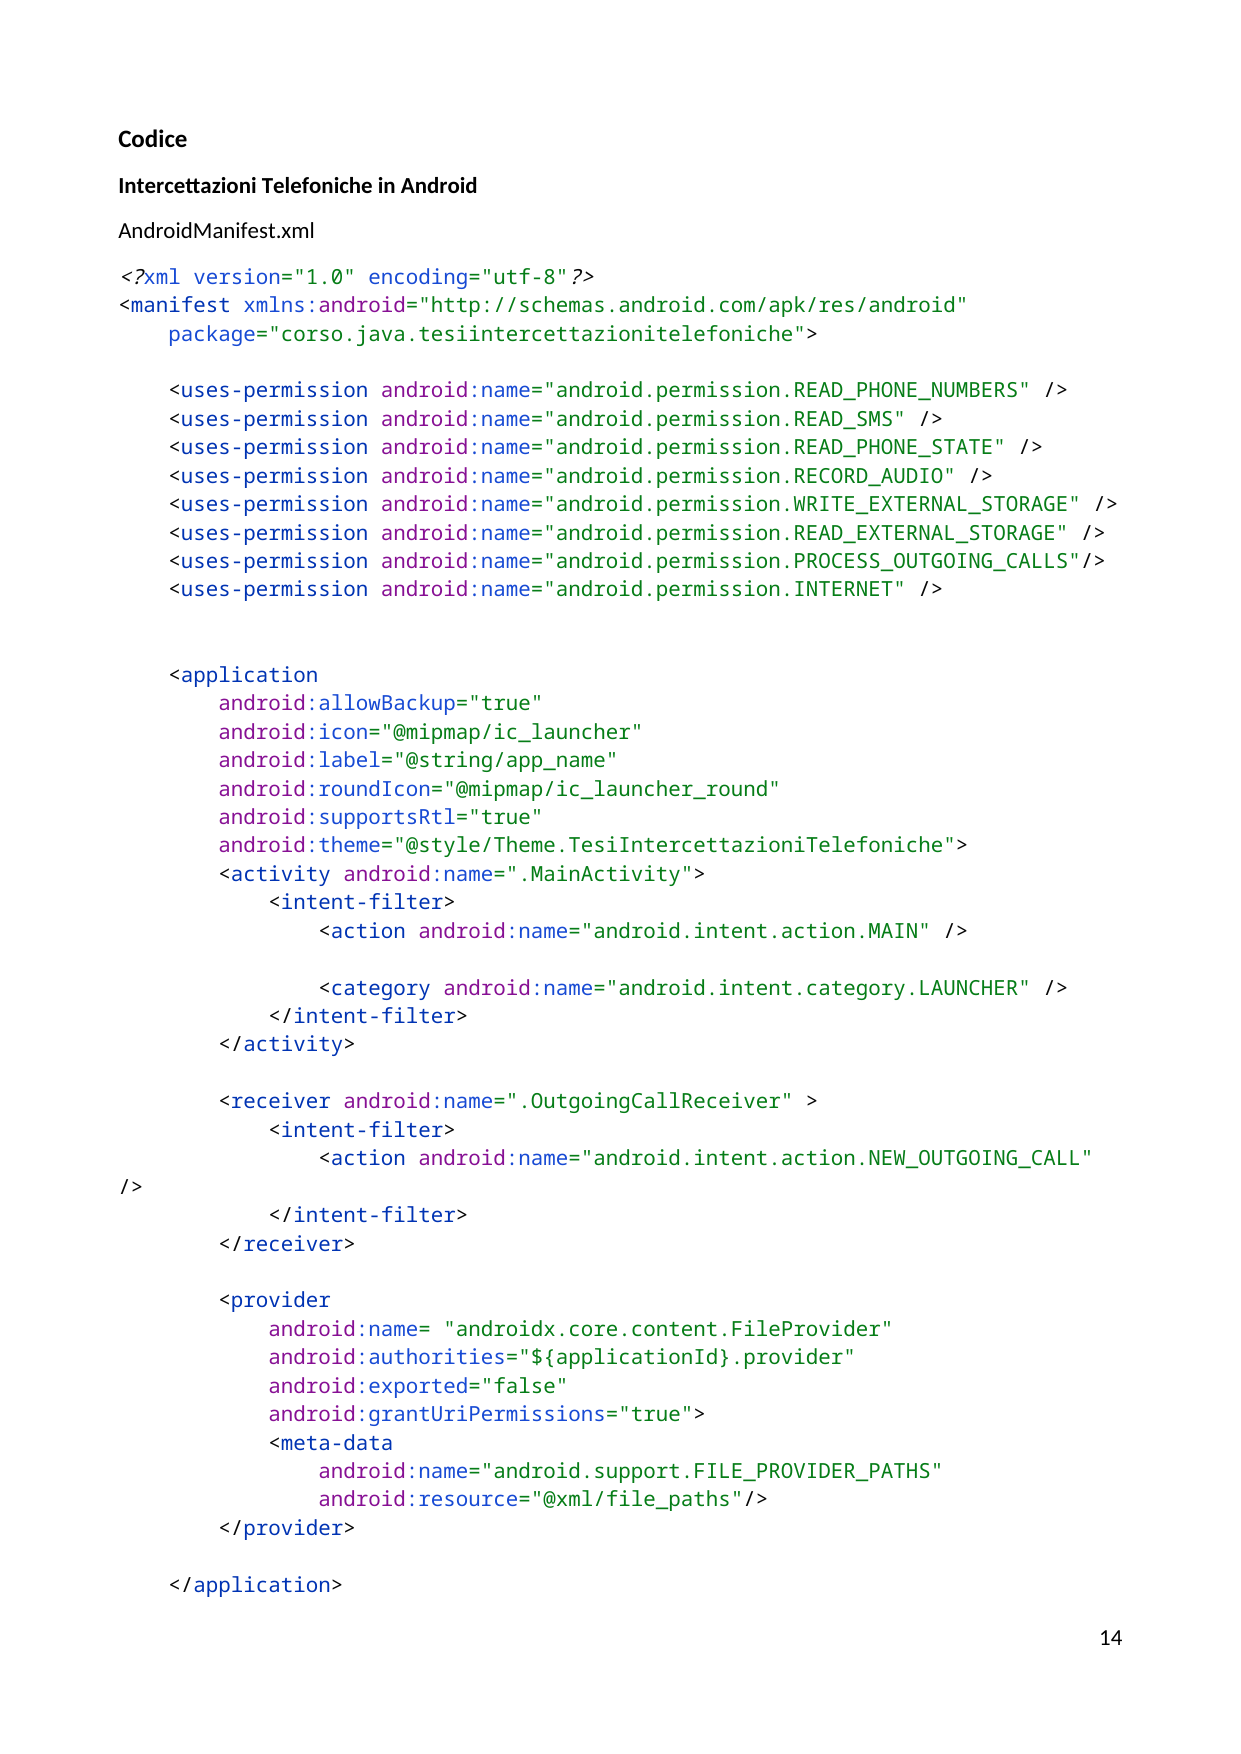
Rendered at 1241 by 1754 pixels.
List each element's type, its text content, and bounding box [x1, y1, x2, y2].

text <?xml version="1.0" encoding="utf-8"?> <manifest xmlns:android="http://schemas.android.com/apk/res/android" package="corso.java.tesiintercettazionitelefoniche"> <uses-permission android:name="android.permission.READ_PHONE_NUMBERS" /> <uses-permission android:name="android.permission.READ_SMS" /> <uses-permission android:name="android.permission.READ_PHONE_STATE" /> <uses-permission android:name="android.permission.RECORD_AUDIO" /> <uses-permission android:name="android.permission.WRITE_EXTERNAL_STORAGE" /> <uses-permission android:name="android.permission.READ_EXTERNAL_STORAGE" /> <uses-permission android:name="android.permission.PROCESS_OUTGOING_CALLS"/> <uses-permission android:name="android.permission.INTERNET" /> <application android:allowBackup="true" android:icon="@mipmap/ic_launcher" android:label="@string/app_name" android:roundIcon="@mipmap/ic_launcher_round" android:supportsRtl="true" android:theme="@style/Theme.TesiIntercettazioniTelefoniche"> <activity android:name=".MainActivity"> <intent-filter> <action android:name="android.intent.action.MAIN" /> <category android:name="android.intent.category.LAUNCHER" /> </intent-filter> </activity> <receiver android:name=".OutgoingCallReceiver" > <intent-filter> <action android:name="android.intent.action.NEW_OUTGOING_CALL" /> </intent-filter> </receiver> <provider android:name= "androidx.core.content.FileProvider" android:authorities="${applicationId}.provider" android:exported="false" android:grantUriPermissions="true"> <meta-data android:name="android.support.FILE_PROVIDER_PATHS" android:resource="@xml/file_paths"/> </provider> </application> [118, 262, 1122, 1598]
text AndroidManifest.xml [118, 216, 1122, 244]
text Intercettazioni Telefoniche in Android [118, 171, 1122, 199]
text Codice [118, 123, 1122, 153]
